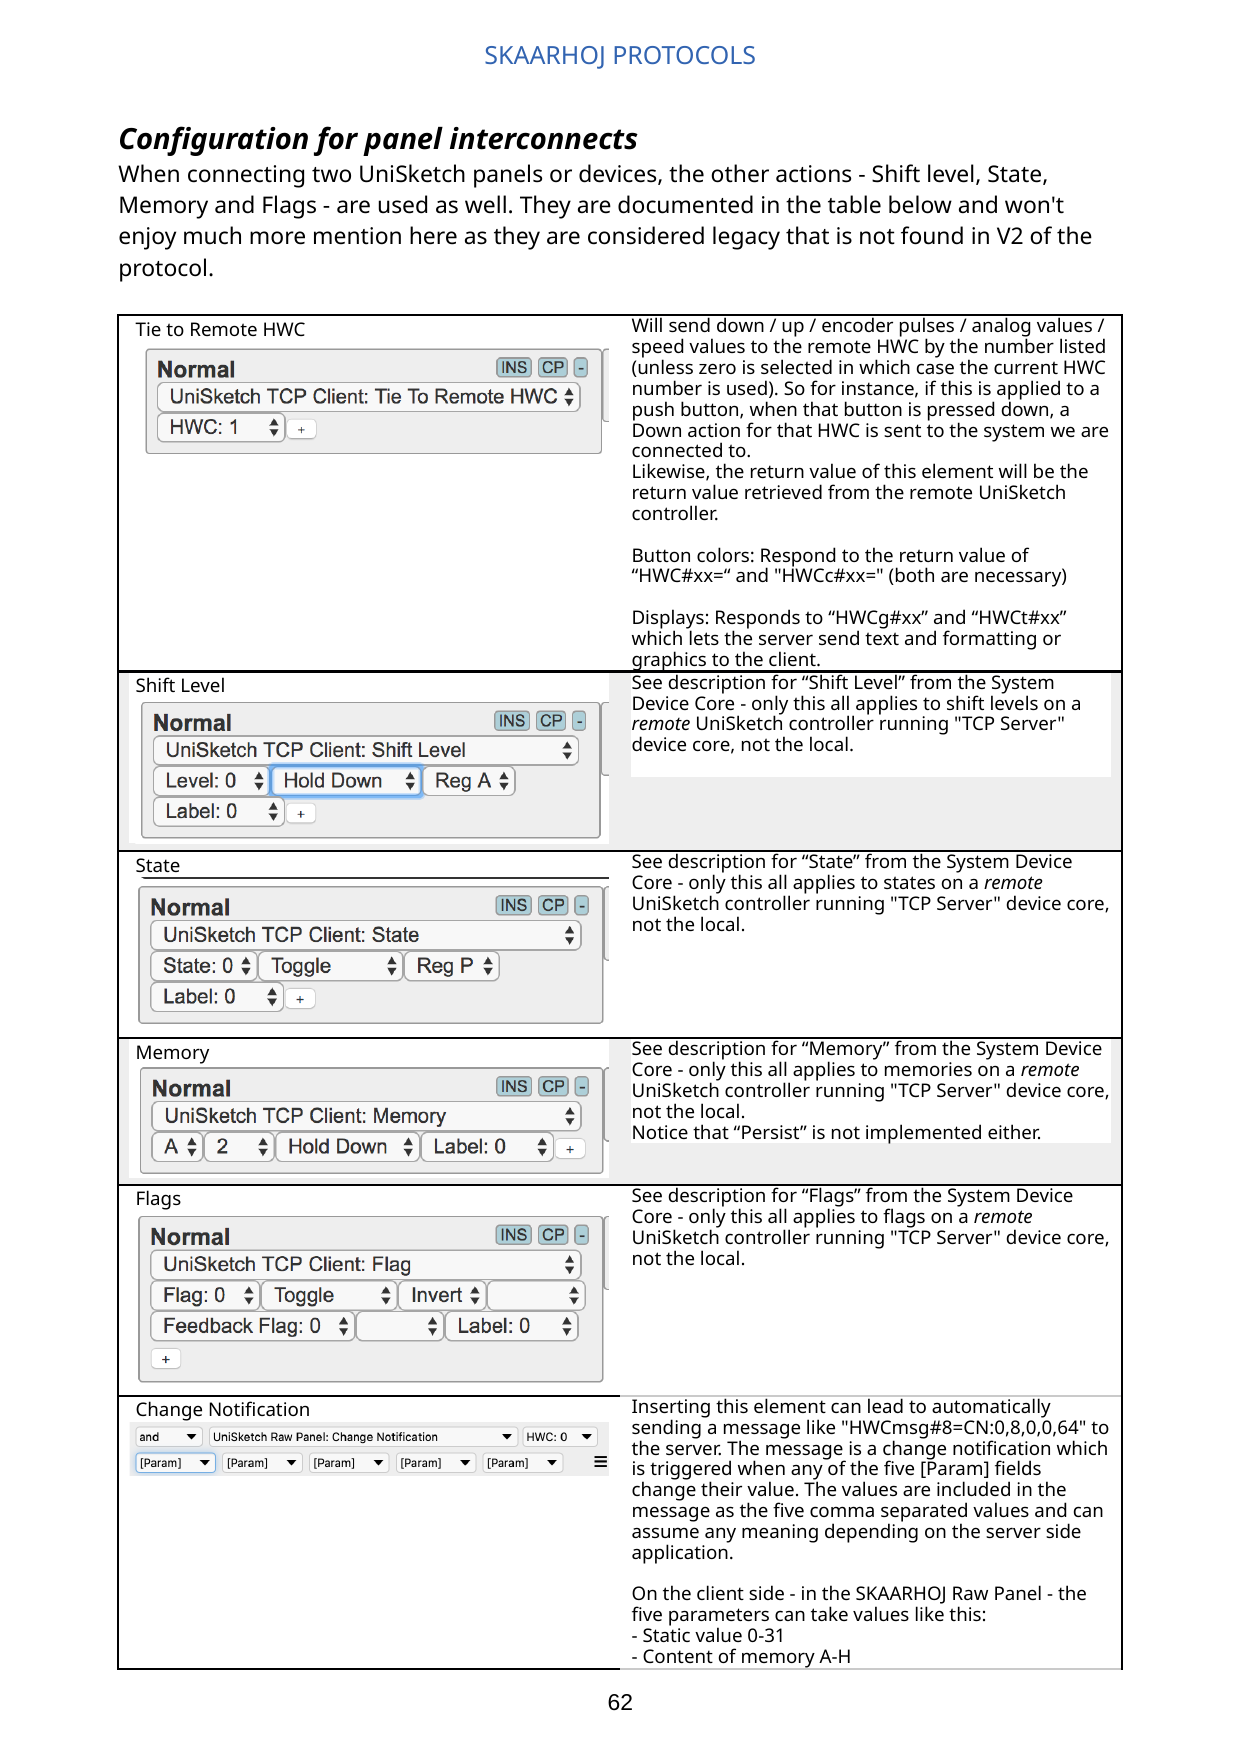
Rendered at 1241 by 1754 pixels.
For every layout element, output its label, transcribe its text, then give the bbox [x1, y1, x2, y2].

table_cell See description for “Memory” from the System Device Core - only this all applies to memories on a remote UniSketch controller running "TCP Server" device core, not the local. Notice that “Persist” is not implemented either. [620, 1039, 1121, 1184]
picture [129, 1422, 609, 1476]
table_cell Flags [119, 1186, 620, 1394]
table_cell State [119, 852, 620, 1037]
picture [135, 877, 609, 1031]
picture [135, 1211, 609, 1388]
table_cell See description for “State” from the System Device Core - only this all applies to states on a remote UniSketch controller running "TCP Server" device core, not the local. [620, 852, 1121, 1037]
text When connecting two UniSketch panels or devices, the other actions - Shift level, State, Memory and Flags - are used as well. They are documented in the table below and won't enjoy much more mention here as they are considered legacy that is not found in V2 of the protocol. [118, 158, 1122, 283]
table_header Tie to Remote HWC [119, 316, 620, 670]
picture [135, 697, 609, 844]
table_cell See description for “Shift Level” from the System Device Core - only this all applies to shift levels on a remote UniSketch controller running "TCP Server" device core, not the local. [620, 673, 1121, 850]
subtitle Configuration for panel interconnects [118, 118, 1122, 158]
table_cell Memory [119, 1039, 620, 1184]
table_cell Change Notification [119, 1397, 620, 1667]
table_cell See description for “Flags” from the System Device Core - only this all applies to flags on a remote UniSketch controller running "TCP Server" device core, not the local. [620, 1186, 1121, 1394]
picture [135, 1064, 609, 1178]
picture [135, 341, 609, 461]
table_cell Shift Level [119, 673, 620, 850]
